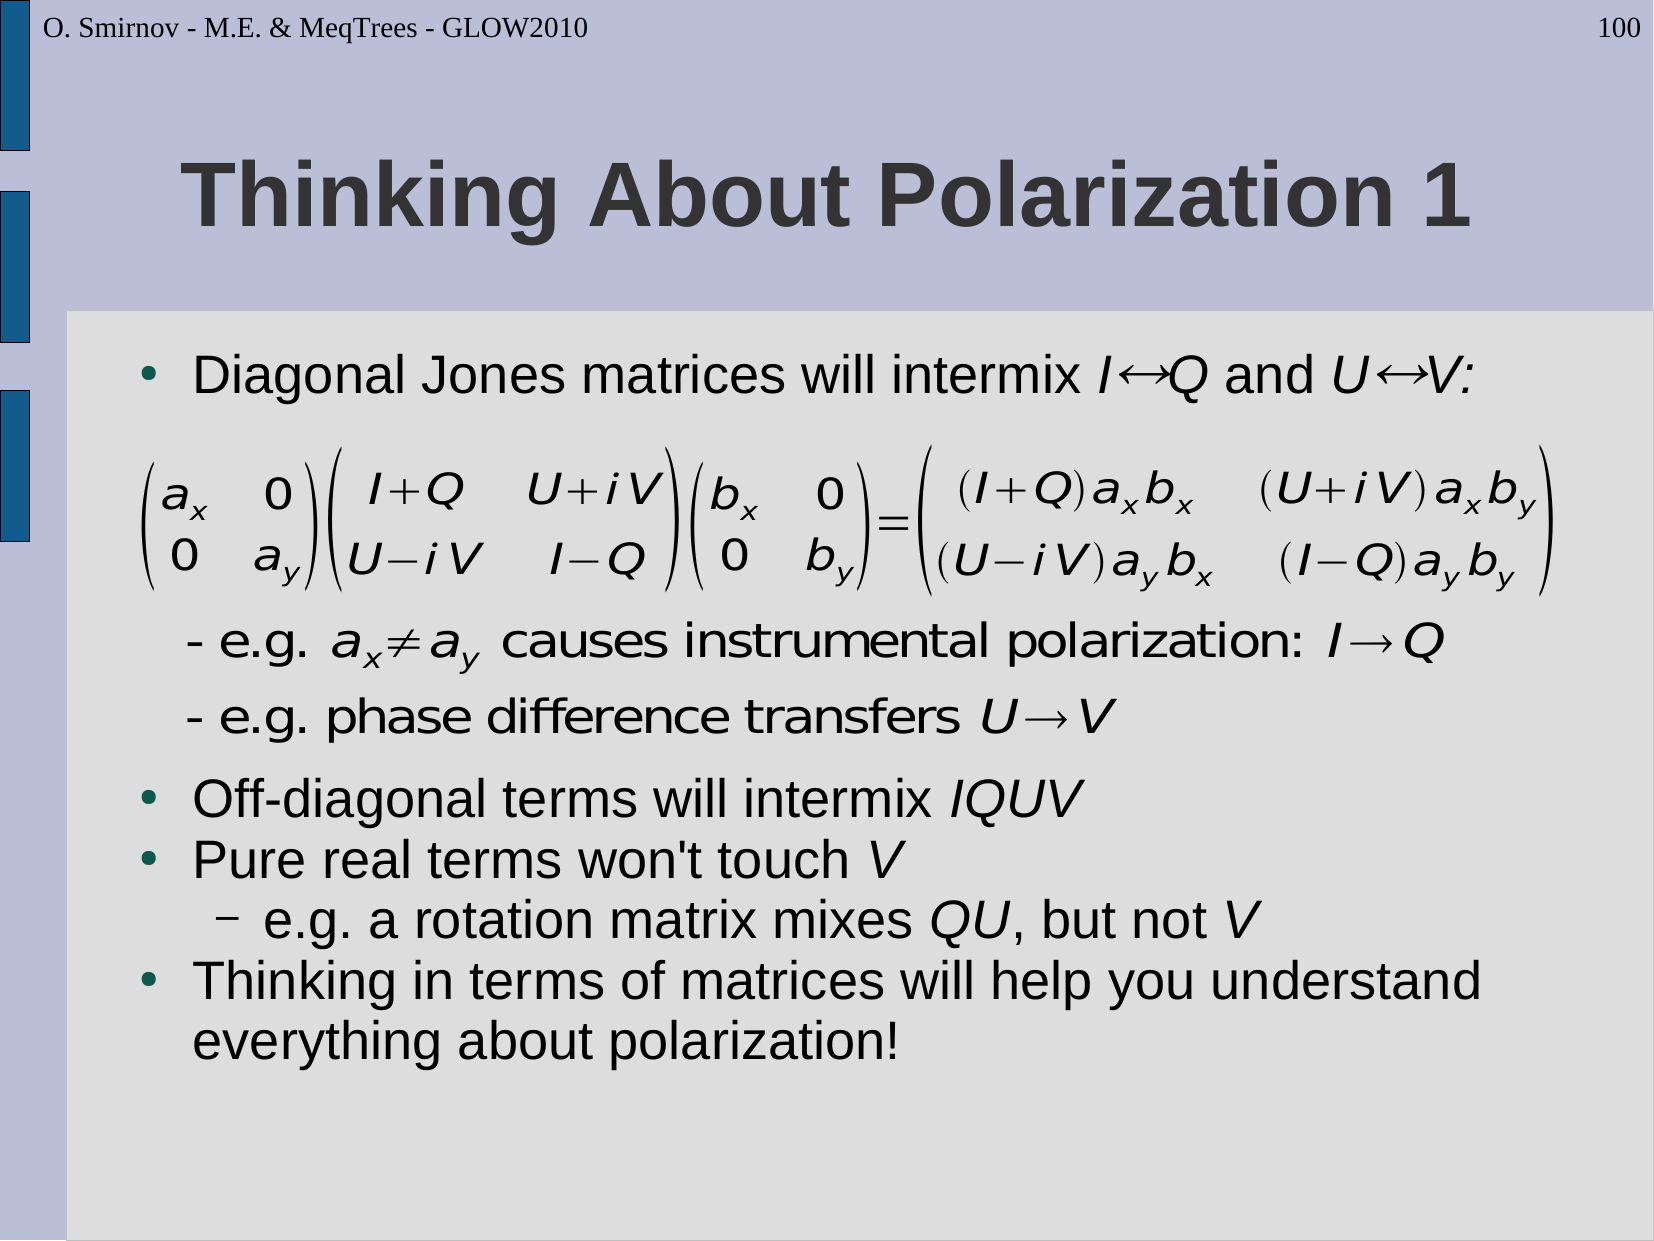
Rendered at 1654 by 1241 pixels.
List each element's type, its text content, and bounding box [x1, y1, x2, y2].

title Thinking About Polarization 1 [121, 91, 1534, 299]
list Diagonal Jones matrices will intermix I↔Q and U↔V: Off-diagonal terms will intermix IQUV Pure real terms won't touch V e.g. a rotation matrix mixes QU, but not V Thinking in terms of matrices will help you understand everything about polarization! [121, 344, 1534, 1112]
chart [1534, 442, 1565, 747]
